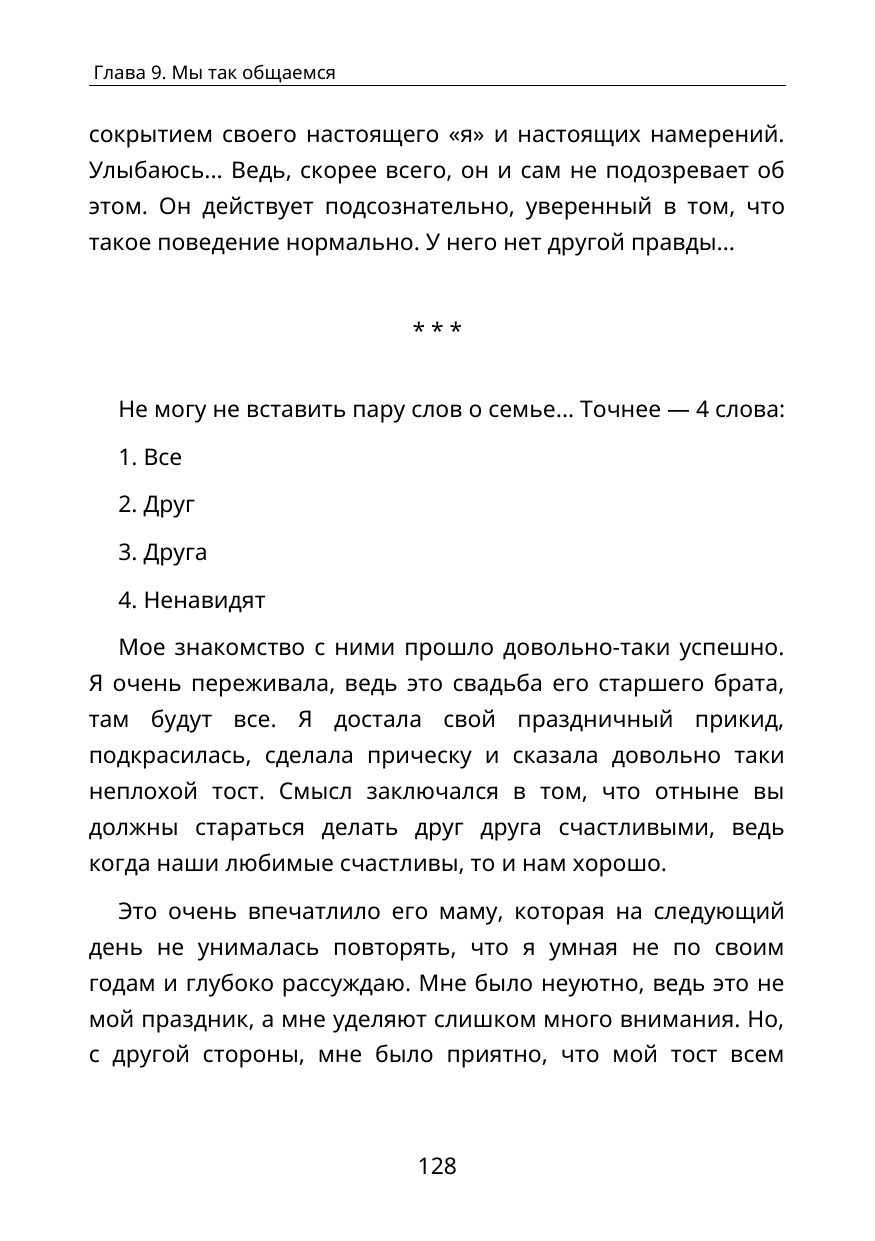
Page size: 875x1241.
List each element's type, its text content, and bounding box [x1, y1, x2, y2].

text Не могу не вставить пару слов о семье... Точнее — 4 слова: [88, 393, 786, 424]
text 1. Все [88, 441, 786, 472]
subtitle * * * [88, 315, 786, 346]
text сокрытием своего настоящего «я» и настоящих намерений. Улыбаюсь... Ведь, скорее всего, он и сам не подозревает об этом. Он действует подсознательно, уверенный в том, что такое поведение нормально. У него нет другой правды... [88, 118, 786, 257]
text 3. Друга [88, 536, 786, 567]
text 4. Ненавидят [88, 584, 786, 615]
text Мое знакомство с ними прошло довольно-таки успешно. Я очень переживала, ведь это свадьба его старшего брата, там будут все. Я достала свой праздничный прикид, подкрасилась, сделала прическу и сказала довольно таки неплохой тост. Смысл заключался в том, что отныне вы должны стараться делать друг друга счастливыми, ведь когда наши любимые счастливы, то и нам хорошо. [88, 631, 786, 878]
text 2. Друг [88, 488, 786, 519]
text Это очень впечатлило его маму, которая на следующий день не унималась повторять, что я умная не по своим годам и глубоко рассуждаю. Мне было неуютно, ведь это не мой праздник, а мне уделяют слишком много внимания. Но, с другой стороны, мне было приятно, что мой тост всем [88, 895, 786, 1070]
